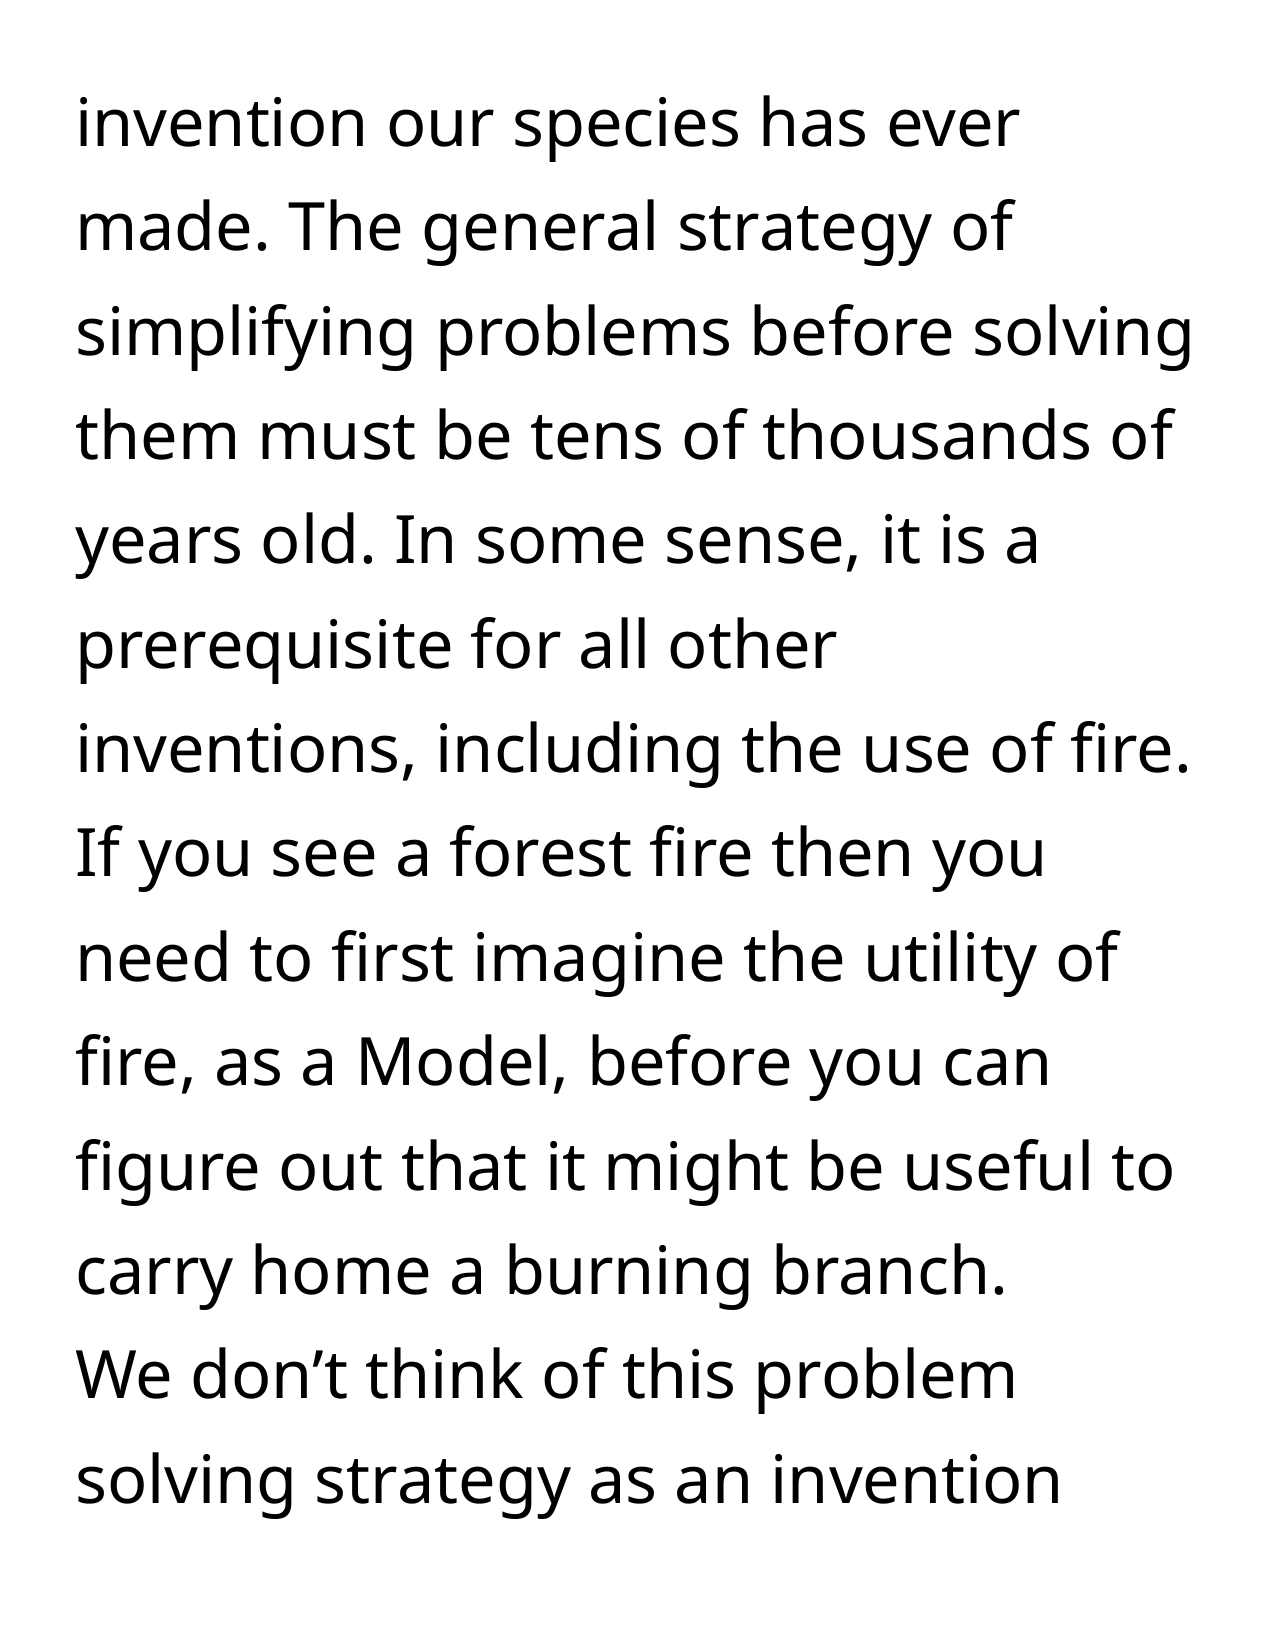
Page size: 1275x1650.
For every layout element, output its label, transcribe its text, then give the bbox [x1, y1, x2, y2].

text We don’t think of this problem solving strategy as an invention [75, 1327, 1200, 1523]
text invention our species has ever made. The general strategy of simplifying problems before solving them must be tens of thousands of years old. In some sense, it is a prerequisite for all other inventions, including the use of fire. If you see a forest fire then you need to first imagine the utility of fire, as a Model, before you can figure out that it might be useful to carry home a burning branch. [75, 75, 1200, 1314]
